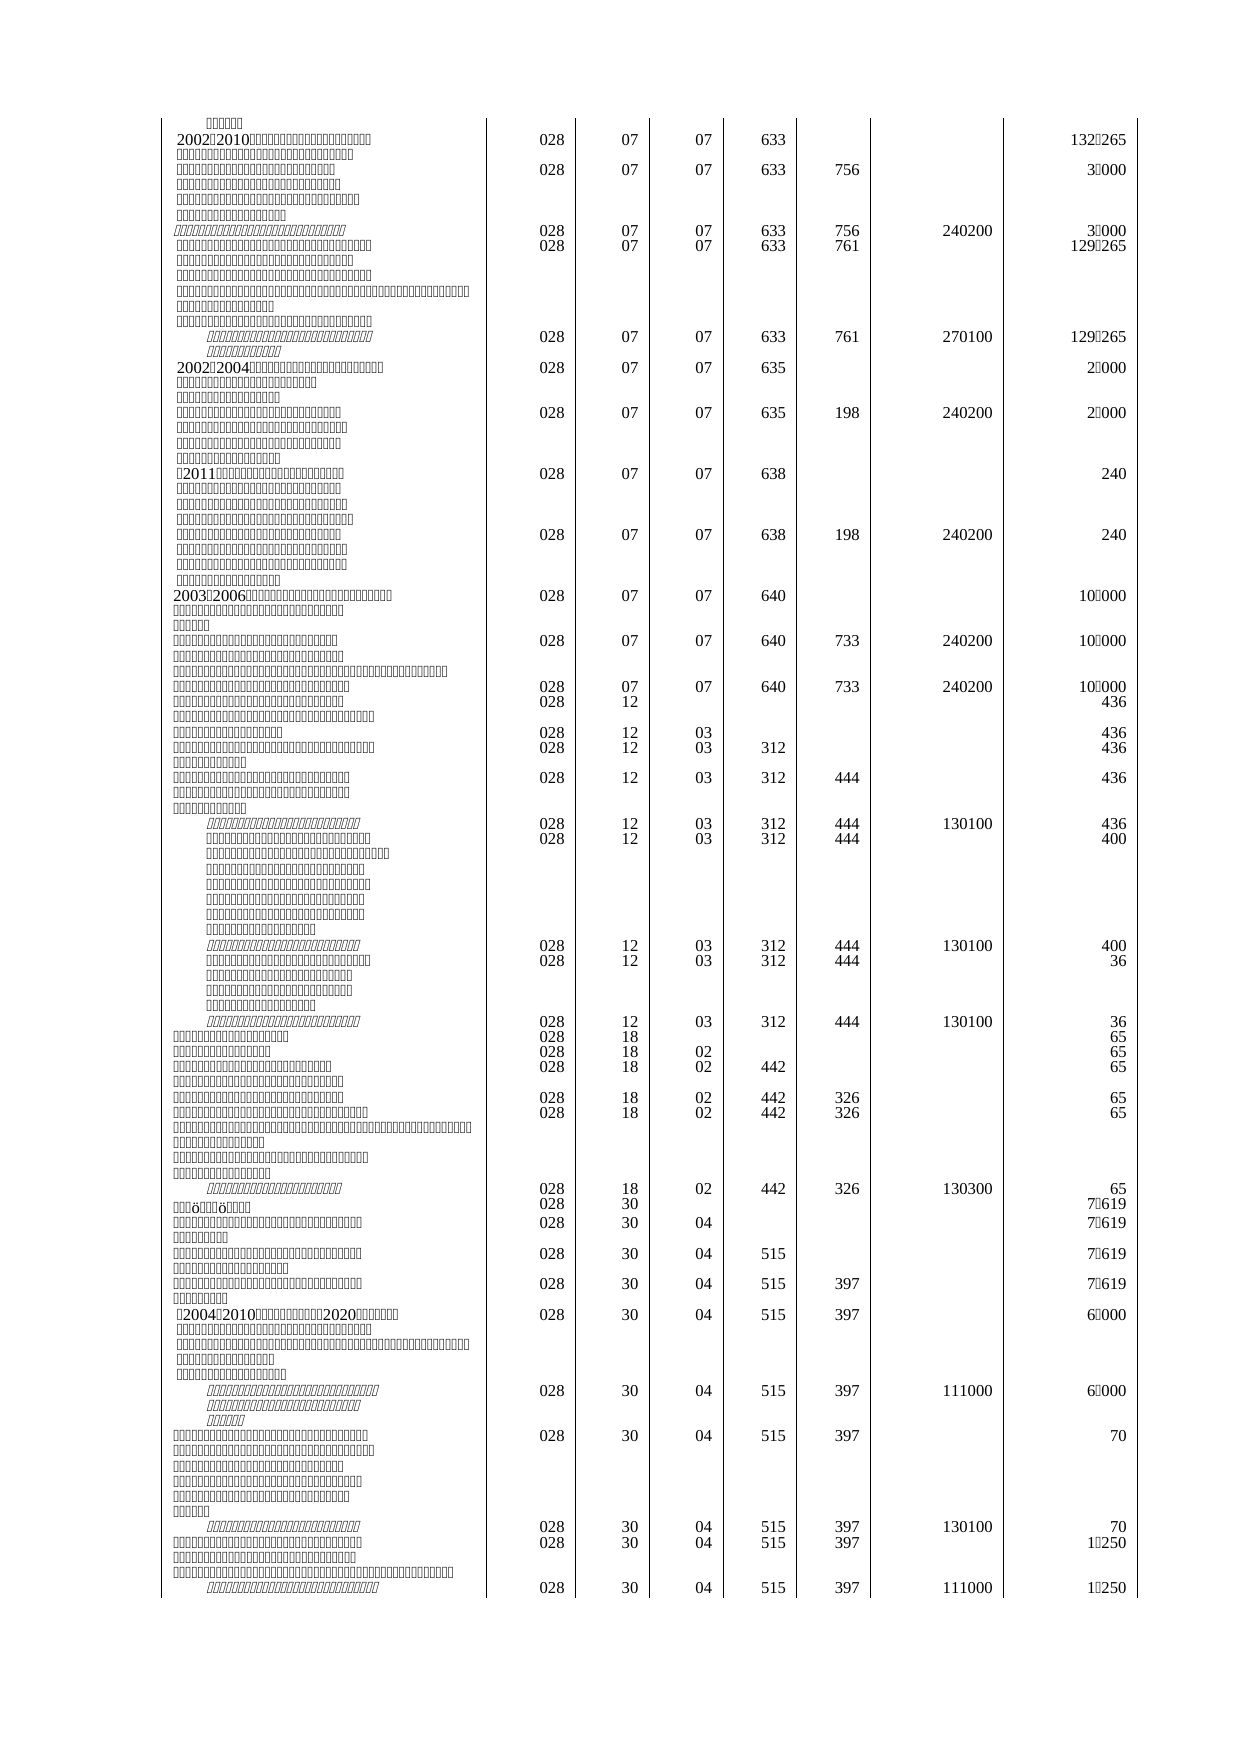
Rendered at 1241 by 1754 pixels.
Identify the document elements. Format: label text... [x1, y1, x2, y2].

table_cell  [162, 681, 486, 696]
table_cell  [724, 133, 796, 164]
table_cell [797, 1217, 870, 1248]
table_cell  [487, 1061, 575, 1091]
table_cell  [1004, 1107, 1137, 1183]
table_cell  [650, 681, 723, 696]
table_cell  [1004, 164, 1137, 224]
table_cell  [650, 1309, 723, 1384]
table_cell  [1004, 1537, 1137, 1582]
table_cell  [576, 240, 649, 331]
table_cell  [650, 331, 723, 361]
table_cell  [1004, 1582, 1137, 1597]
table_cell  [650, 225, 723, 240]
table_cell   [162, 133, 486, 164]
table_cell  [724, 1107, 796, 1183]
table_cell  [576, 1107, 649, 1183]
table_cell  [487, 164, 575, 224]
table_cell   [162, 331, 486, 361]
table_cell [724, 696, 796, 711]
table_cell  [487, 711, 575, 742]
table_cell [797, 118, 870, 133]
table_cell  [724, 1521, 796, 1537]
table_cell [871, 468, 1003, 529]
table_cell  [797, 331, 870, 361]
table_cell [797, 361, 870, 407]
table_cell  [487, 1278, 575, 1308]
table_cell  [487, 529, 575, 589]
table_cell  [650, 939, 723, 954]
table_cell  [487, 833, 575, 939]
table_cell  [487, 635, 575, 681]
table_cell [871, 240, 1003, 331]
table_cell [576, 118, 649, 133]
table_cell [797, 1031, 870, 1046]
table_cell [650, 696, 723, 711]
table_cell  [576, 742, 649, 772]
table_cell  [797, 635, 870, 681]
table_cell [871, 118, 1003, 133]
table_cell [871, 164, 1003, 224]
table_cell  [724, 1278, 796, 1308]
table_cell  [162, 696, 486, 711]
table_cell  [871, 635, 1003, 681]
table_cell     [162, 468, 486, 529]
table_cell  [1004, 696, 1137, 711]
table_cell  [650, 133, 723, 164]
table_cell  [576, 529, 649, 589]
table_cell  [1004, 711, 1137, 742]
table_cell  [487, 696, 575, 711]
table_cell  [797, 955, 870, 1015]
table_cell  [871, 331, 1003, 361]
table_cell  [487, 1031, 575, 1046]
table_cell  [1004, 1015, 1137, 1031]
table_cell  [576, 939, 649, 954]
table_cell   [162, 742, 486, 772]
table_cell  [650, 1430, 723, 1521]
table_cell   [162, 711, 486, 742]
table_cell  [487, 955, 575, 1015]
table_cell    [162, 1385, 486, 1430]
table_cell [487, 118, 575, 133]
table_cell  [576, 590, 649, 635]
table_cell [871, 361, 1003, 407]
table_cell  [1004, 1031, 1137, 1046]
table_cell  [1004, 1521, 1137, 1537]
table_cell  [487, 468, 575, 529]
table_cell  [1004, 742, 1137, 772]
table_cell  [724, 1015, 796, 1031]
table_cell [797, 1061, 870, 1091]
table_cell [871, 1061, 1003, 1091]
table_cell  [487, 1248, 575, 1278]
table_cell  [487, 1582, 575, 1597]
table_cell  [871, 1521, 1003, 1537]
table_cell  [1004, 833, 1137, 939]
table_cell  [724, 240, 796, 331]
table_cell  [724, 1537, 796, 1582]
table_cell  [724, 590, 796, 635]
table_cell  [487, 225, 575, 240]
table_cell [871, 711, 1003, 742]
table_cell  [1004, 1248, 1137, 1278]
table_cell  [487, 1309, 575, 1384]
table_cell [871, 1309, 1003, 1384]
table_cell  [650, 635, 723, 681]
table_cell  [162, 1183, 486, 1198]
table_cell  [576, 361, 649, 407]
table_cell  [576, 1061, 649, 1091]
table_cell  [162, 939, 486, 954]
table_cell  [724, 1385, 796, 1430]
table_cell    [162, 772, 486, 818]
table_cell  [650, 468, 723, 529]
table_cell  [576, 1309, 649, 1384]
table_cell  [797, 1430, 870, 1521]
table_cell  [797, 818, 870, 833]
table_cell  [797, 1309, 870, 1384]
table_cell  [650, 1278, 723, 1308]
table_cell  [576, 1031, 649, 1046]
table_cell [724, 1031, 796, 1046]
table_cell  [576, 133, 649, 164]
table_cell [871, 833, 1003, 939]
table_cell  [650, 1091, 723, 1107]
table_cell  [650, 1217, 723, 1248]
table_cell  [724, 772, 796, 818]
table_cell  [650, 711, 723, 742]
table_cell        [162, 833, 486, 939]
table_cell  [1004, 1430, 1137, 1521]
table_cell  [576, 1183, 649, 1198]
table_cell [724, 711, 796, 742]
table_cell  [487, 240, 575, 331]
table_cell  [650, 407, 723, 468]
table_cell  [576, 1015, 649, 1031]
table_cell [724, 1217, 796, 1248]
table_cell  [162, 1582, 486, 1597]
table_cell [871, 772, 1003, 818]
table_cell [797, 468, 870, 529]
table_cell   [162, 1278, 486, 1308]
table_cell  [576, 1537, 649, 1582]
table_cell  [1004, 1278, 1137, 1308]
table_cell   [162, 1248, 486, 1278]
table_cell  [1004, 939, 1137, 954]
table_cell    [162, 1537, 486, 1582]
table_cell       [162, 1430, 486, 1521]
table_cell  [487, 1107, 575, 1183]
table_cell  [576, 1046, 649, 1061]
table_cell  [724, 955, 796, 1015]
table_cell  [1004, 468, 1137, 529]
table_cell  [1004, 1061, 1137, 1091]
table_cell  [487, 1046, 575, 1061]
table_cell     [162, 1309, 486, 1384]
table_cell  [487, 1537, 575, 1582]
table_cell  [487, 1217, 575, 1248]
table_cell [797, 1046, 870, 1061]
table_cell [871, 1107, 1003, 1183]
table_cell  [1004, 955, 1137, 1015]
table_cell öö [162, 1198, 486, 1217]
table_cell  [162, 1015, 486, 1031]
table_cell    [162, 635, 486, 681]
table_cell  [1004, 818, 1137, 833]
table_cell  [576, 711, 649, 742]
table_cell     [162, 529, 486, 589]
table_cell  [487, 331, 575, 361]
table_cell  [797, 833, 870, 939]
table_cell [797, 1248, 870, 1278]
table_cell  [797, 1385, 870, 1430]
table_cell  [797, 772, 870, 818]
table_cell  [724, 225, 796, 240]
table_cell  [724, 1582, 796, 1597]
table_cell  [650, 590, 723, 635]
table_cell [650, 1198, 723, 1217]
table_cell    [162, 361, 486, 407]
table_cell  [487, 742, 575, 772]
table_cell  [650, 1107, 723, 1183]
table_cell  [650, 1183, 723, 1198]
table_cell  [797, 1091, 870, 1107]
table_cell [797, 1198, 870, 1217]
table_cell     [162, 1107, 486, 1183]
table_cell [871, 742, 1003, 772]
table_cell [797, 590, 870, 635]
table_cell  [724, 681, 796, 696]
table_cell  [724, 331, 796, 361]
table_cell [797, 742, 870, 772]
table_cell  [724, 1061, 796, 1091]
table_cell [871, 1248, 1003, 1278]
table_cell  [576, 1385, 649, 1430]
table_cell  [576, 468, 649, 529]
table_cell  [1004, 133, 1137, 164]
table_cell  [1004, 1385, 1137, 1430]
table_cell  [871, 939, 1003, 954]
table_cell [797, 711, 870, 742]
table_cell  [724, 833, 796, 939]
table_cell  [650, 361, 723, 407]
table_cell  [871, 818, 1003, 833]
table_cell     [162, 407, 486, 468]
table_cell  [650, 529, 723, 589]
table_cell  [1004, 681, 1137, 696]
table_cell  [650, 240, 723, 331]
table_cell  [650, 1385, 723, 1430]
table_cell  [797, 1582, 870, 1597]
table_cell  [576, 1217, 649, 1248]
table_cell  [1004, 590, 1137, 635]
table_cell  [576, 164, 649, 224]
table_cell  [724, 742, 796, 772]
table_cell [797, 696, 870, 711]
table_cell  [724, 1430, 796, 1521]
table_cell  [724, 1309, 796, 1384]
table_cell  [576, 772, 649, 818]
table_cell  [797, 1537, 870, 1582]
table_cell  [162, 1031, 486, 1046]
table_cell  [1004, 331, 1137, 361]
table_cell  [797, 407, 870, 468]
table_cell  [576, 1198, 649, 1217]
table_cell [1004, 118, 1137, 133]
table_cell [871, 696, 1003, 711]
table_cell  [871, 225, 1003, 240]
table_cell  [650, 833, 723, 939]
table_cell  [724, 529, 796, 589]
table_cell  [650, 1046, 723, 1061]
table_cell   [162, 1217, 486, 1248]
table_cell  [1004, 1046, 1137, 1061]
table_cell  [797, 529, 870, 589]
table_cell  [724, 164, 796, 224]
table_cell  [487, 1091, 575, 1107]
table_cell  [1004, 529, 1137, 589]
table_cell  [797, 225, 870, 240]
table_cell  [1004, 361, 1137, 407]
table_cell  [797, 939, 870, 954]
table_cell      [162, 240, 486, 331]
table_cell  [487, 939, 575, 954]
table_cell  [724, 635, 796, 681]
table_cell  [576, 331, 649, 361]
table_cell  [576, 1582, 649, 1597]
table_cell  [871, 1385, 1003, 1430]
table_cell  [871, 407, 1003, 468]
table_cell [871, 590, 1003, 635]
table_cell  [487, 818, 575, 833]
table_cell  [724, 818, 796, 833]
table_cell  [576, 1248, 649, 1278]
table_cell  [724, 468, 796, 529]
table_cell  [871, 1582, 1003, 1597]
table_cell  [576, 1521, 649, 1537]
table_cell  [650, 1015, 723, 1031]
table_cell  [650, 742, 723, 772]
table_cell  [650, 164, 723, 224]
table_cell  [576, 833, 649, 939]
table_cell  [162, 818, 486, 833]
table_cell  [487, 1385, 575, 1430]
table_cell [724, 1198, 796, 1217]
table_cell  [576, 635, 649, 681]
table_cell  [871, 1015, 1003, 1031]
table_cell [871, 1198, 1003, 1217]
table_cell  [1004, 1198, 1137, 1217]
table_cell  [797, 1521, 870, 1537]
table_cell [871, 1278, 1003, 1308]
table_cell  [871, 681, 1003, 696]
table_cell  [1004, 1217, 1137, 1248]
table_cell [871, 1046, 1003, 1061]
table_cell  [1004, 407, 1137, 468]
table_cell  [650, 772, 723, 818]
table_cell  [162, 1521, 486, 1537]
table_cell [650, 1031, 723, 1046]
table_cell  [576, 681, 649, 696]
table_cell  [162, 118, 486, 133]
table_cell  [487, 407, 575, 468]
table_cell [871, 1430, 1003, 1521]
table_cell  [724, 361, 796, 407]
table_cell  [724, 1091, 796, 1107]
table_cell  [1004, 772, 1137, 818]
table_cell  [650, 1537, 723, 1582]
table_cell  [576, 1430, 649, 1521]
table_cell  [576, 407, 649, 468]
table_cell  [576, 696, 649, 711]
table_cell  [162, 1046, 486, 1061]
table_cell  [1004, 1309, 1137, 1384]
table_cell  [797, 164, 870, 224]
table_cell  [797, 1183, 870, 1198]
table_cell [797, 133, 870, 164]
table_cell  [487, 1015, 575, 1031]
table_cell  [487, 772, 575, 818]
table_cell    [162, 590, 486, 635]
table_cell  [487, 1198, 575, 1217]
table_cell  [871, 1183, 1003, 1198]
table_cell  [487, 681, 575, 696]
table_cell [724, 1046, 796, 1061]
table_cell  [487, 1430, 575, 1521]
table_cell [871, 133, 1003, 164]
table_cell  [1004, 240, 1137, 331]
table_cell  [576, 1091, 649, 1107]
table_cell  [576, 955, 649, 1015]
table_cell  [487, 1521, 575, 1537]
table_cell [871, 1091, 1003, 1107]
table_cell  [650, 1061, 723, 1091]
table_cell     [162, 955, 486, 1015]
table_cell  [724, 1248, 796, 1278]
table_cell [724, 118, 796, 133]
table_cell  [797, 1015, 870, 1031]
table_cell  [797, 681, 870, 696]
table_cell  [576, 1278, 649, 1308]
table_cell  [871, 529, 1003, 589]
table_cell  [797, 240, 870, 331]
table_cell  [576, 225, 649, 240]
table_cell  [487, 1183, 575, 1198]
table_cell  [162, 1091, 486, 1107]
table_cell [871, 955, 1003, 1015]
table_cell  [162, 225, 486, 240]
table_cell  [650, 1582, 723, 1597]
table_cell  [1004, 635, 1137, 681]
table_cell  [1004, 1183, 1137, 1198]
table_cell  [650, 1248, 723, 1278]
table_cell  [797, 1278, 870, 1308]
table_cell  [650, 818, 723, 833]
table_cell [650, 118, 723, 133]
table_cell  [724, 407, 796, 468]
table_cell  [487, 590, 575, 635]
table_cell [871, 1217, 1003, 1248]
table_cell  [487, 361, 575, 407]
table_cell  [724, 939, 796, 954]
table_cell     [162, 164, 486, 224]
table_cell  [1004, 1091, 1137, 1107]
table_cell  [650, 955, 723, 1015]
table_cell  [1004, 225, 1137, 240]
table_cell  [797, 1107, 870, 1183]
table_cell  [487, 133, 575, 164]
table_cell [871, 1031, 1003, 1046]
table_cell [871, 1537, 1003, 1582]
table_cell  [724, 1183, 796, 1198]
table_cell   [162, 1061, 486, 1091]
table_cell  [576, 818, 649, 833]
table_cell  [650, 1521, 723, 1537]
